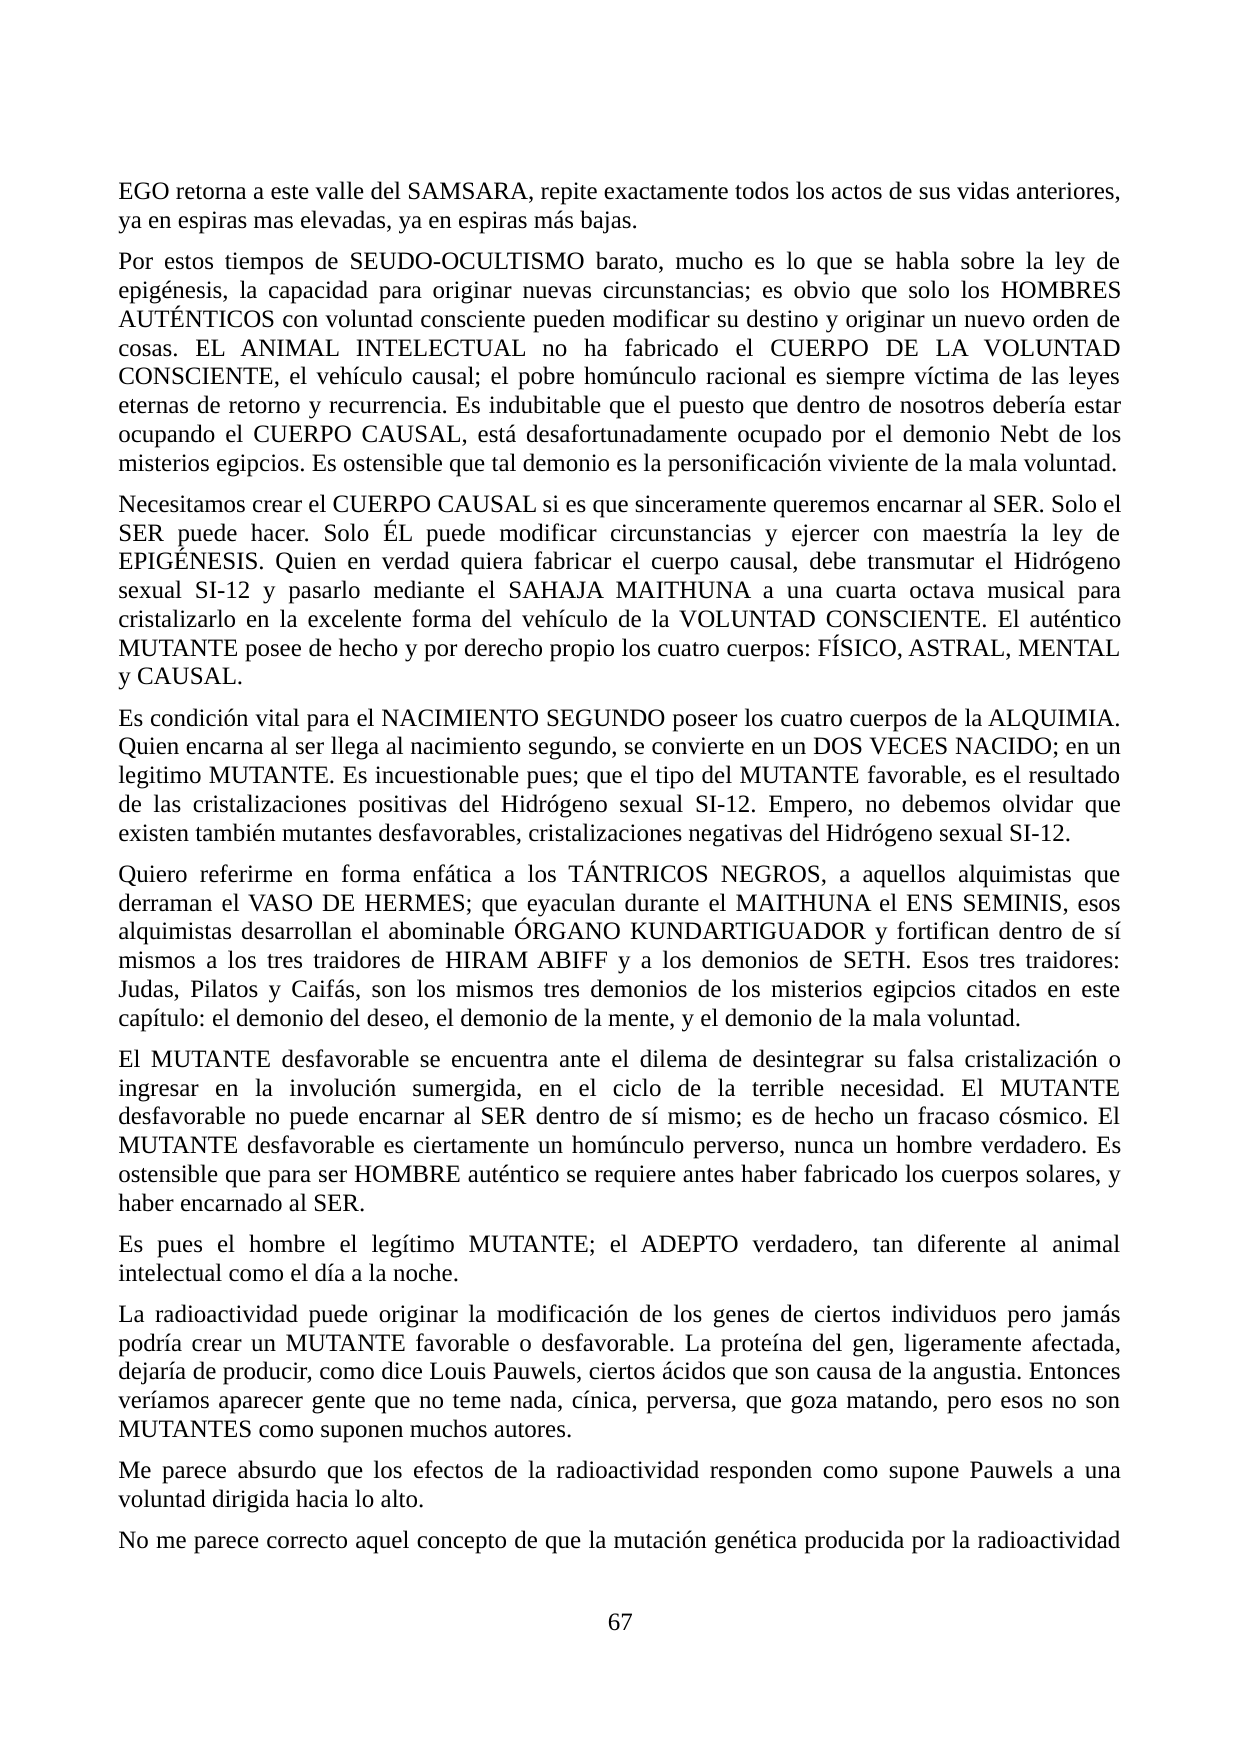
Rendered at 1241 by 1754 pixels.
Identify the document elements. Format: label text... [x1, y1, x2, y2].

text EGO retorna a este valle del SAMSARA, repite exactamente todos los actos de sus vidas anteriores, ya en espiras mas elevadas, ya en espiras más bajas. [118, 176, 1122, 234]
text La radioactividad puede originar la modificación de los genes de ciertos individuos pero jamás podría crear un MUTANTE favorable o desfavorable. La proteína del gen, ligeramente afectada, dejaría de producir, como dice Louis Pauwels, ciertos ácidos que son causa de la angustia. Entonces veríamos aparecer gente que no teme nada, cínica, perversa, que goza matando, pero esos no son MUTANTES como suponen muchos autores. [118, 1299, 1122, 1443]
text Quiero referirme en forma enfática a los TÁNTRICOS NEGROS, a aquellos alquimistas que derraman el VASO DE HERMES; que eyaculan durante el MAITHUNA el ENS SEMINIS, esos alquimistas desarrollan el abominable ÓRGANO KUNDARTIGUADOR y fortifican dentro de sí mismos a los tres traidores de HIRAM ABIFF y a los demonios de SETH. Esos tres traidores: Judas, Pilatos y Caifás, son los mismos tres demonios de los misterios egipcios citados en este capítulo: el demonio del deseo, el demonio de la mente, y el demonio de la mala voluntad. [118, 859, 1122, 1031]
text El MUTANTE desfavorable se encuentra ante el dilema de desintegrar su falsa cristalización o ingresar en la involución sumergida, en el ciclo de la terrible necesidad. El MUTANTE desfavorable no puede encarnar al SER dentro de sí mismo; es de hecho un fracaso cósmico. El MUTANTE desfavorable es ciertamente un homúnculo perverso, nunca un hombre verdadero. Es ostensible que para ser HOMBRE auténtico se requiere antes haber fabricado los cuerpos solares, y haber encarnado al SER. [118, 1044, 1122, 1216]
text Me parece absurdo que los efectos de la radioactividad responden como supone Pauwels a una voluntad dirigida hacia lo alto. [118, 1455, 1122, 1513]
text Es condición vital para el NACIMIENTO SEGUNDO poseer los cuatro cuerpos de la ALQUIMIA. Quien encarna al ser llega al nacimiento segundo, se convierte en un DOS VECES NACIDO; en un legitimo MUTANTE. Es incuestionable pues; que el tipo del MUTANTE favorable, es el resultado de las cristalizaciones positivas del Hidrógeno sexual SI-12. Empero, no debemos olvidar que existen también mutantes desfavorables, cristalizaciones negativas del Hidrógeno sexual SI-12. [118, 703, 1122, 846]
text No me parece correcto aquel concepto de que la mutación genética producida por la radioactividad [118, 1525, 1122, 1554]
text Necesitamos crear el CUERPO CAUSAL si es que sinceramente queremos encarnar al SER. Solo el SER puede hacer. Solo ÉL puede modificar circunstancias y ejercer con maestría la ley de EPIGÉNESIS. Quien en verdad quiera fabricar el cuerpo causal, debe transmutar el Hidrógeno sexual SI-12 y pasarlo mediante el SAHAJA MAITHUNA a una cuarta octava musical para cristalizarlo en la excelente forma del vehículo de la VOLUNTAD CONSCIENTE. El auténtico MUTANTE posee de hecho y por derecho propio los cuatro cuerpos: FÍSICO, ASTRAL, MENTAL y CAUSAL. [118, 489, 1122, 690]
text Por estos tiempos de SEUDO-OCULTISMO barato, mucho es lo que se habla sobre la ley de epigénesis, la capacidad para originar nuevas circunstancias; es obvio que solo los HOMBRES AUTÉNTICOS con voluntad consciente pueden modificar su destino y originar un nuevo orden de cosas. EL ANIMAL INTELECTUAL no ha fabricado el CUERPO DE LA VOLUNTAD CONSCIENTE, el vehículo causal; el pobre homúnculo racional es siempre víctima de las leyes eternas de retorno y recurrencia. Es indubitable que el puesto que dentro de nosotros debería estar ocupando el CUERPO CAUSAL, está desafortunadamente ocupado por el demonio Nebt de los misterios egipcios. Es ostensible que tal demonio es la personificación viviente de la mala voluntad. [118, 246, 1122, 476]
text Es pues el hombre el legítimo MUTANTE; el ADEPTO verdadero, tan diferente al animal intelectual como el día a la noche. [118, 1229, 1122, 1286]
